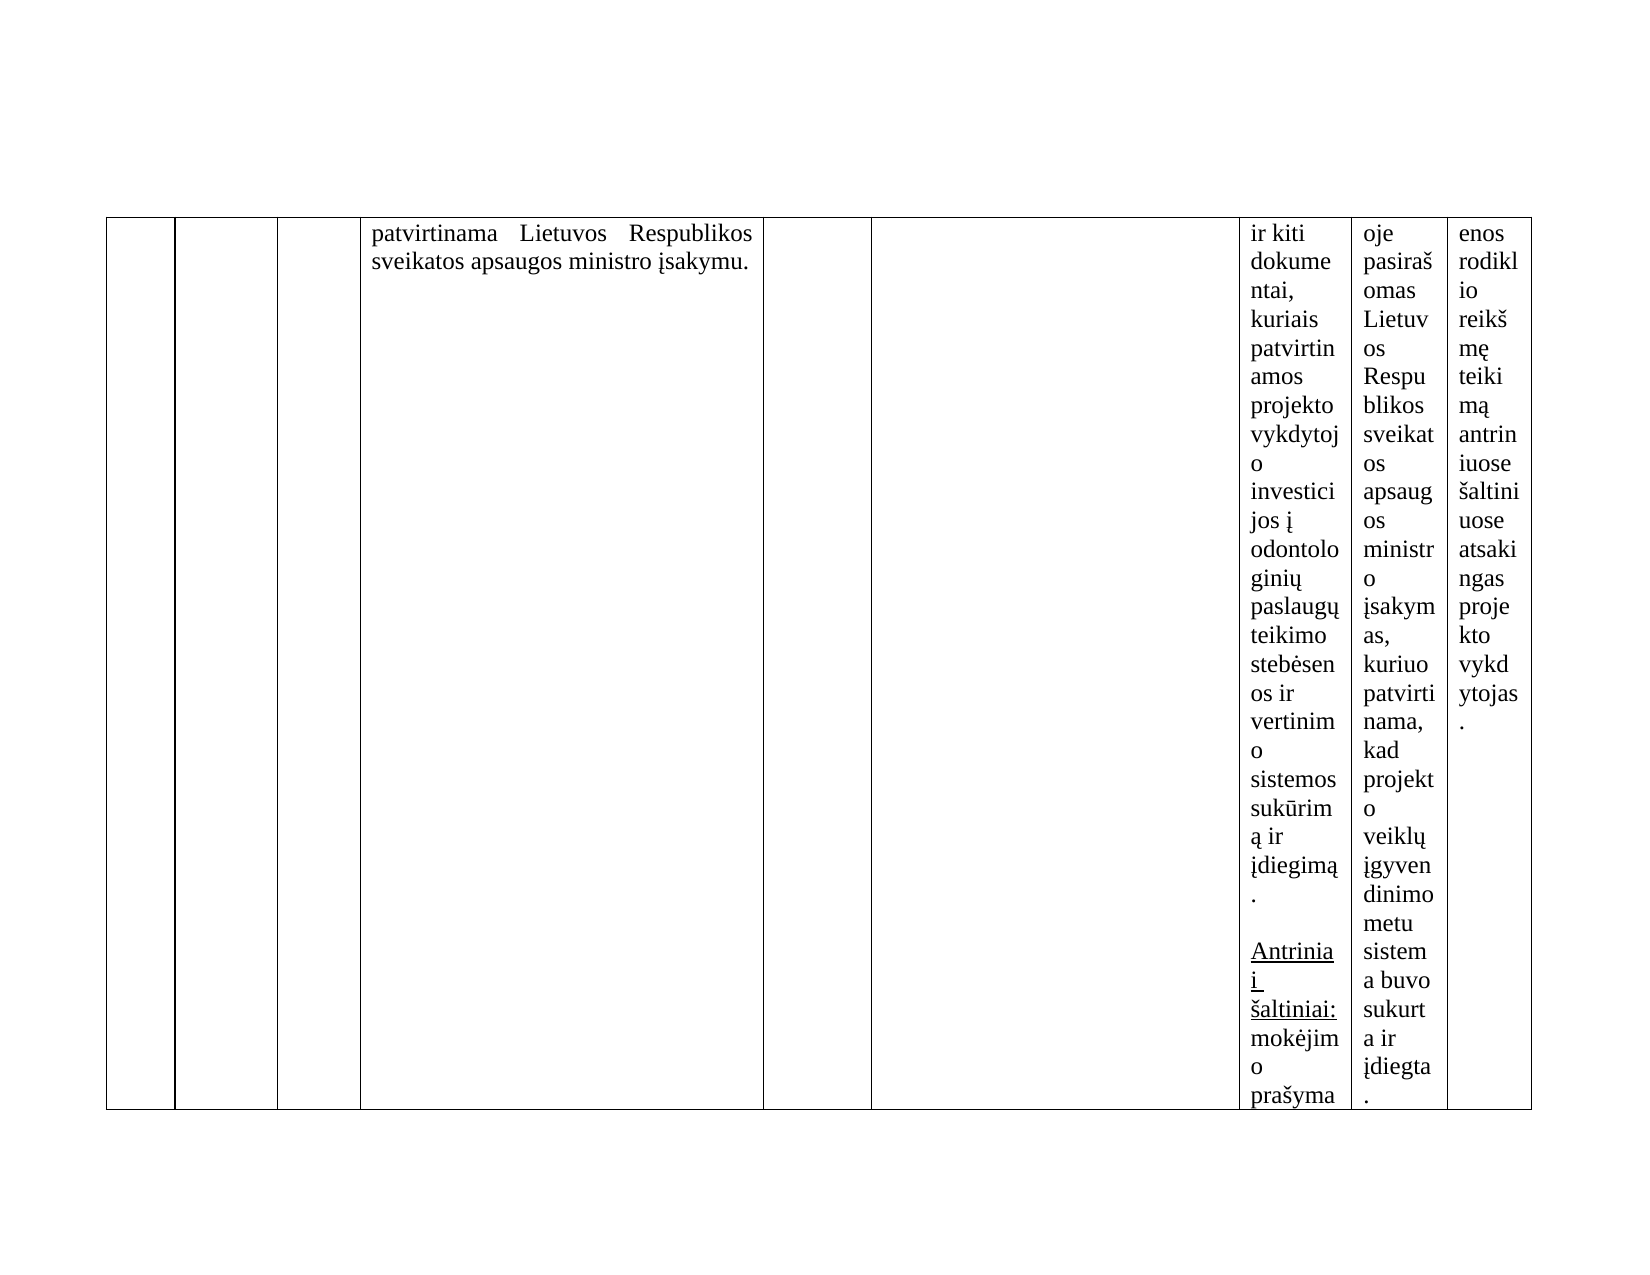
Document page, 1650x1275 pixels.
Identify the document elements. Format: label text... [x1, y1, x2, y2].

table_cell [278, 218, 360, 1109]
table_cell oje pasirašomas Lietuvos Respublikos sveikatos apsaugos ministro įsakymas, kuriuo patvirtinama, kad projekto veiklų įgyvendinimo metu sistema buvo sukurta ir įdiegta. [1352, 218, 1447, 1109]
table_cell patvirtinama Lietuvos Respublikos sveikatos apsaugos ministro įsakymu. [361, 218, 763, 1109]
table_cell [872, 218, 1239, 1109]
table_cell [176, 218, 277, 1109]
table_cell [107, 218, 174, 1109]
table_cell enos rodiklio reikšmę teikimą antriniuose šaltiniuose atsakingas projekto vykdytojas. [1448, 218, 1531, 1109]
table_cell [764, 218, 871, 1109]
table_cell ir kiti dokumentai, kuriais patvirtinamos projekto vykdytojo investicijos į odontologinių paslaugų teikimo stebėsenos ir vertinimo sistemos sukūrimą ir įdiegimą. Antriniai šaltiniai: mokėjimo prašyma [1240, 218, 1351, 1109]
